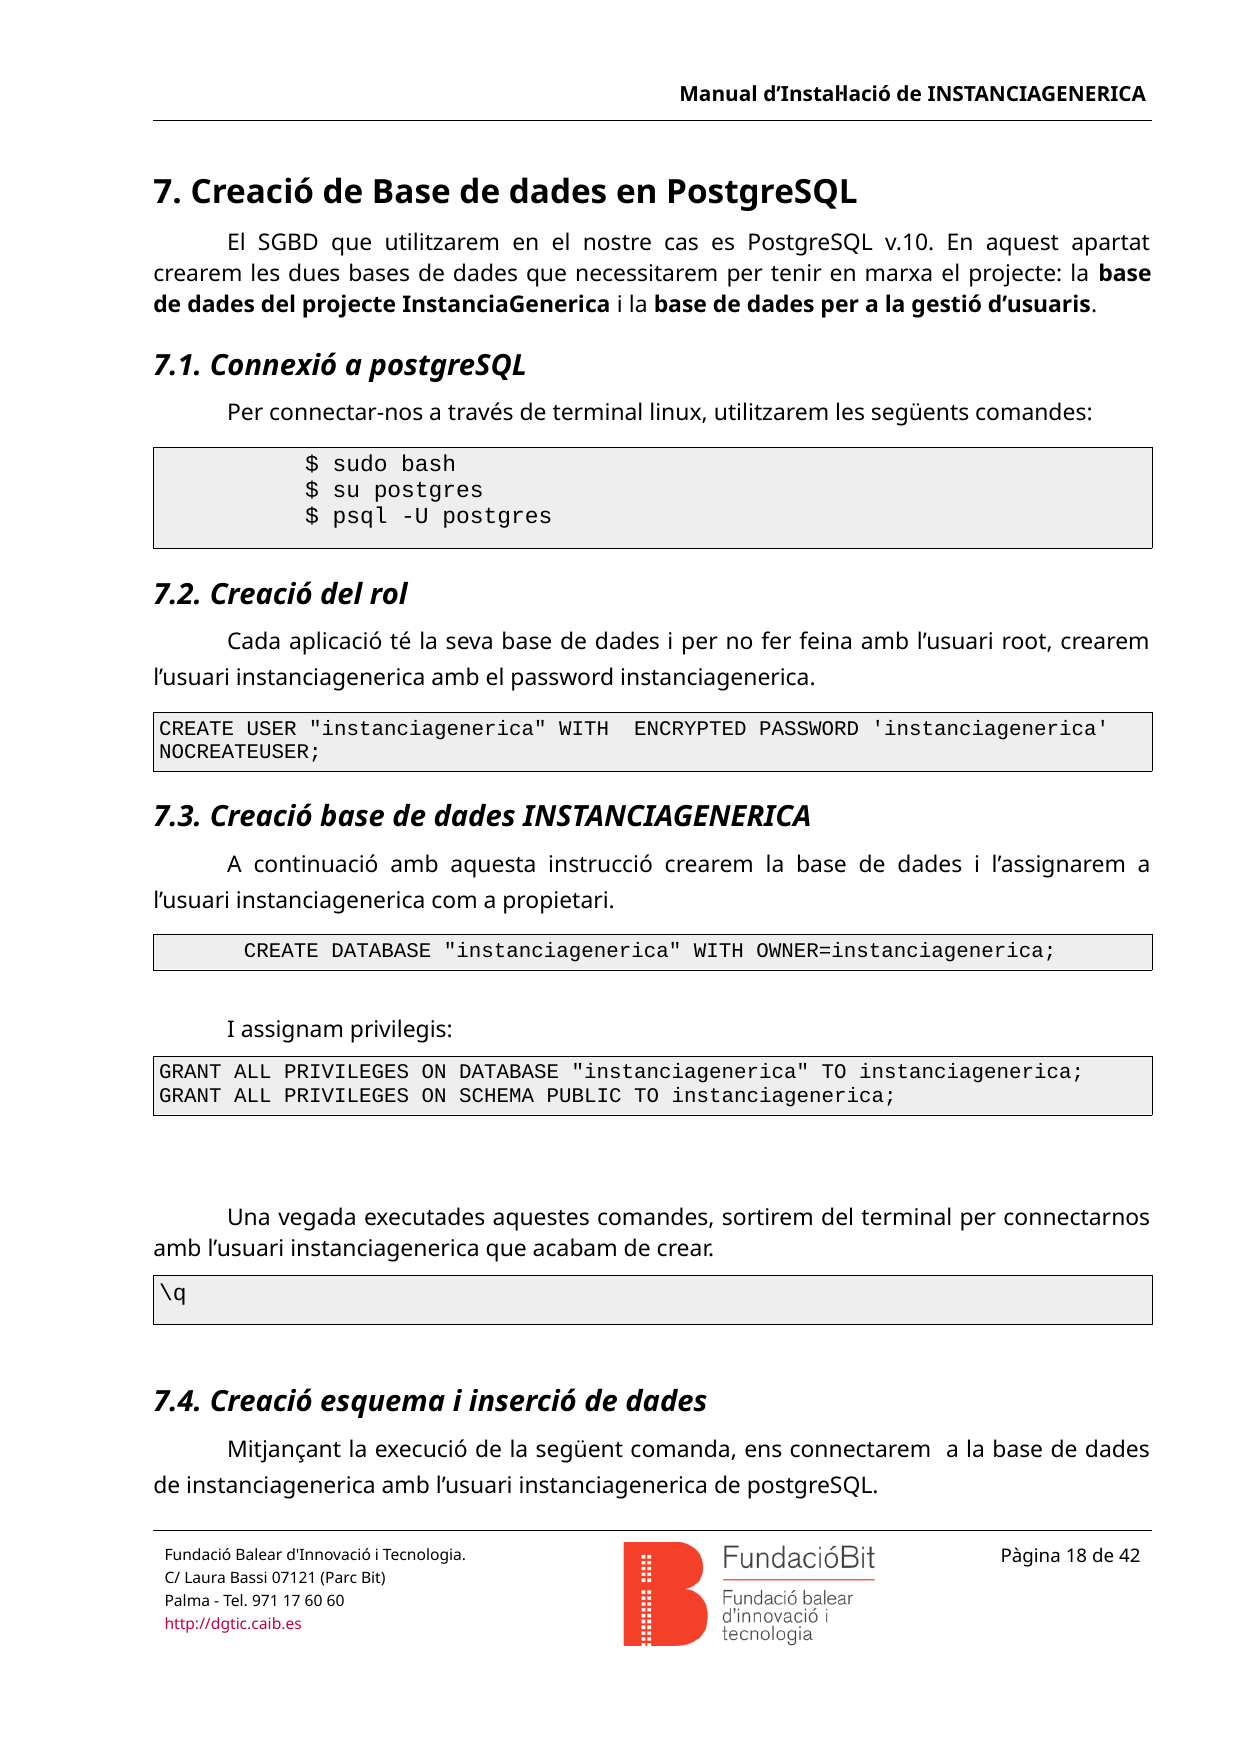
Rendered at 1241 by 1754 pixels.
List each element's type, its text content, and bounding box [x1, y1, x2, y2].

table_header CREATE USER "instanciagenerica" WITH ENCRYPTED PASSWORD 'instanciagenerica' NOCREATEUSER; [154, 713, 1152, 771]
table_header CREATE DATABASE "instanciagenerica" WITH OWNER=instanciagenerica; [154, 935, 1152, 969]
text A continuació amb aquesta instrucció crearem la base de dades i l’assignarem a l’usuari instanciagenerica com a propietari. [153, 848, 1152, 915]
subtitle Creació esquema i inserció de dades [153, 1381, 1152, 1420]
subtitle Creació de Base de dades en PostgreSQL [153, 168, 1152, 214]
text Una vegada executades aquestes comandes, sortirem del terminal per connectarnos amb l’usuari instanciagenerica que acabam de crear. [153, 1201, 1152, 1263]
text I assignam privilegis: [153, 1013, 1152, 1044]
subtitle Creació del rol [153, 573, 1152, 613]
table_header GRANT ALL PRIVILEGES ON DATABASE "instanciagenerica" TO instanciagenerica; GRANT ALL PRIVILEGES ON SCHEMA PUBLIC TO instanciagenerica; [154, 1057, 1152, 1114]
subtitle Creació base de dades INSTANCIAGENERICA [153, 796, 1152, 835]
picture [623, 1542, 875, 1646]
table_header $ sudo bash $ su postgres $ psql -U postgres [154, 448, 1152, 548]
text Cada aplicació té la seva base de dades i per no fer feina amb l’usuari root, crearem l’usuari instanciagenerica amb el password instanciagenerica. [153, 625, 1152, 692]
subtitle Connexió a postgreSQL [153, 344, 1152, 384]
text El SGBD que utilitzarem en el nostre cas es PostgreSQL v.10. En aquest apartat crearem les dues bases de dades que necessitarem per tenir en marxa el projecte: la base de dades del projecte InstanciaGenerica i la base de dades per a la gestió d’usuaris. [153, 225, 1152, 319]
text Per connectar-nos a través de terminal linux, utilitzarem les següents comandes: [153, 396, 1152, 428]
table_header \q [154, 1276, 1152, 1324]
text Mitjançant la execució de la següent comanda, ens connectarem a la base de dades de instanciagenerica amb l’usuari instanciagenerica de postgreSQL. [153, 1433, 1152, 1500]
